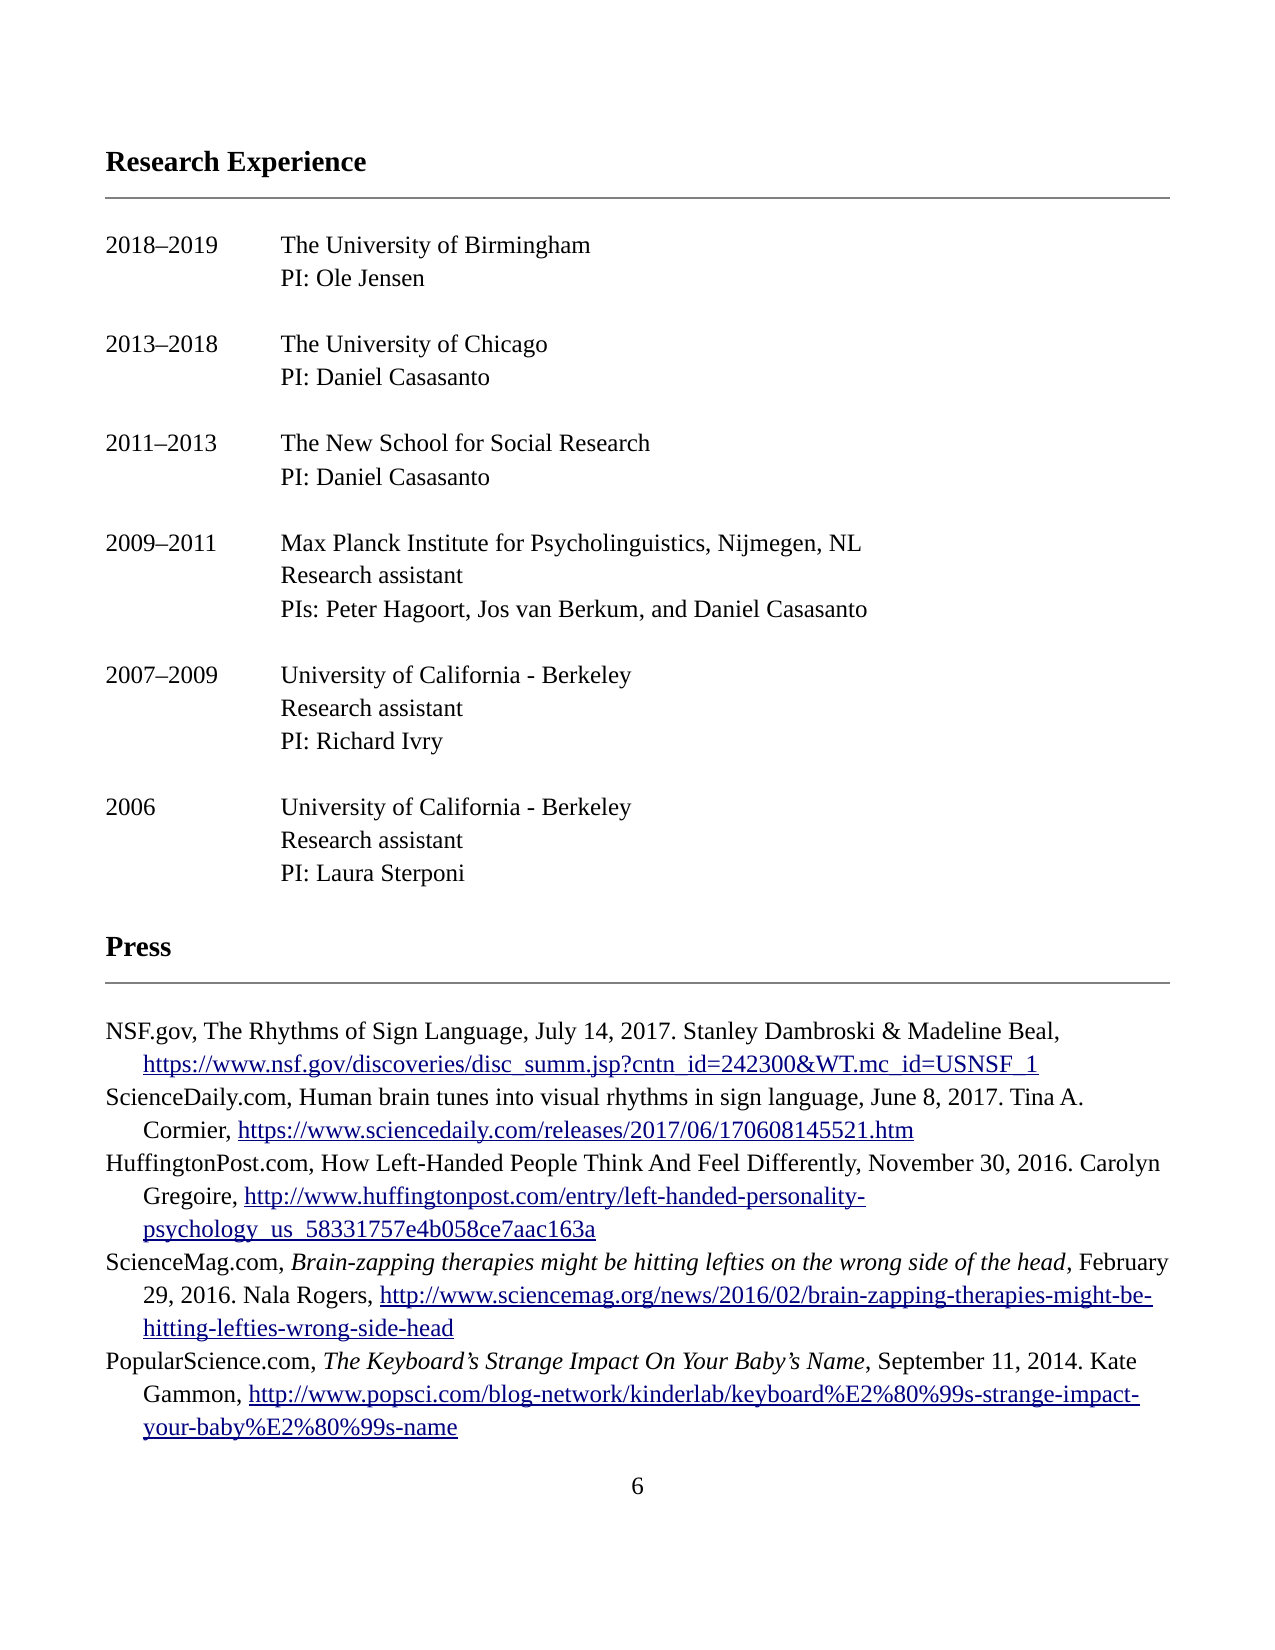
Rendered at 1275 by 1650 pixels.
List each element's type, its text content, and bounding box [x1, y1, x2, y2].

text Research assistant [105, 825, 1170, 853]
text Research assistant [105, 693, 1170, 721]
text 2013–2018 The University of Chicago [105, 329, 1170, 358]
text PI: Daniel Casasanto [105, 362, 1170, 391]
text PopularScience.com, The Keyboard’s Strange Impact On Your Baby’s Name, September 11, 2014. Kate Gammon, http://www.popsci.com/blog-network/kinderlab/keyboard%E2%80%99s-strange-impact-your-baby%E2%80%99s-name [105, 1346, 1170, 1441]
text ScienceMag.com, Brain-zapping therapies might be hitting lefties on the wrong side of the head, February 29, 2016. Nala Rogers, http://www.sciencemag.org/news/2016/02/brain-zapping-therapies-might-be-hitting-lefties-wrong-side-head [105, 1247, 1170, 1342]
text PI: Richard Ivry [105, 726, 1170, 754]
text 2006 University of California - Berkeley [105, 792, 1170, 821]
text ScienceDaily.com, Human brain tunes into visual rhythms in sign language, June 8, 2017. Tina A. Cormier, https://www.sciencedaily.com/releases/2017/06/170608145521.htm [105, 1082, 1170, 1144]
text PI: Ole Jensen [105, 263, 1170, 292]
text 2011–2013 The New School for Social Research [105, 428, 1170, 457]
text PIs: Peter Hagoort, Jos van Berkum, and Daniel Casasanto [105, 594, 1170, 622]
text PI: Daniel Casasanto [105, 462, 1170, 490]
text Press [105, 929, 1170, 963]
text NSF.gov, The Rhythms of Sign Language, July 14, 2017. Stanley Dambroski & Madeline Beal, https://www.nsf.gov/discoveries/disc_summ.jsp?cntn_id=242300&WT.mc_id=USNSF_1 [105, 1016, 1170, 1078]
text HuffingtonPost.com, How Left-Handed People Think And Feel Differently, November 30, 2016. Carolyn Gregoire, http://www.huffingtonpost.com/entry/left-handed-personality-psychology_us_58331757e4b058ce7aac163a [105, 1148, 1170, 1243]
text 2007–2009 University of California - Berkeley [105, 660, 1170, 688]
text 2009–2011 Max Planck Institute for Psycholinguistics, Nijmegen, NL [105, 528, 1170, 556]
text 2018–2019 The University of Birmingham [105, 230, 1170, 259]
text Research Experience [105, 144, 1170, 177]
text Research assistant [105, 561, 1170, 589]
text PI: Laura Sterponi [105, 858, 1170, 887]
